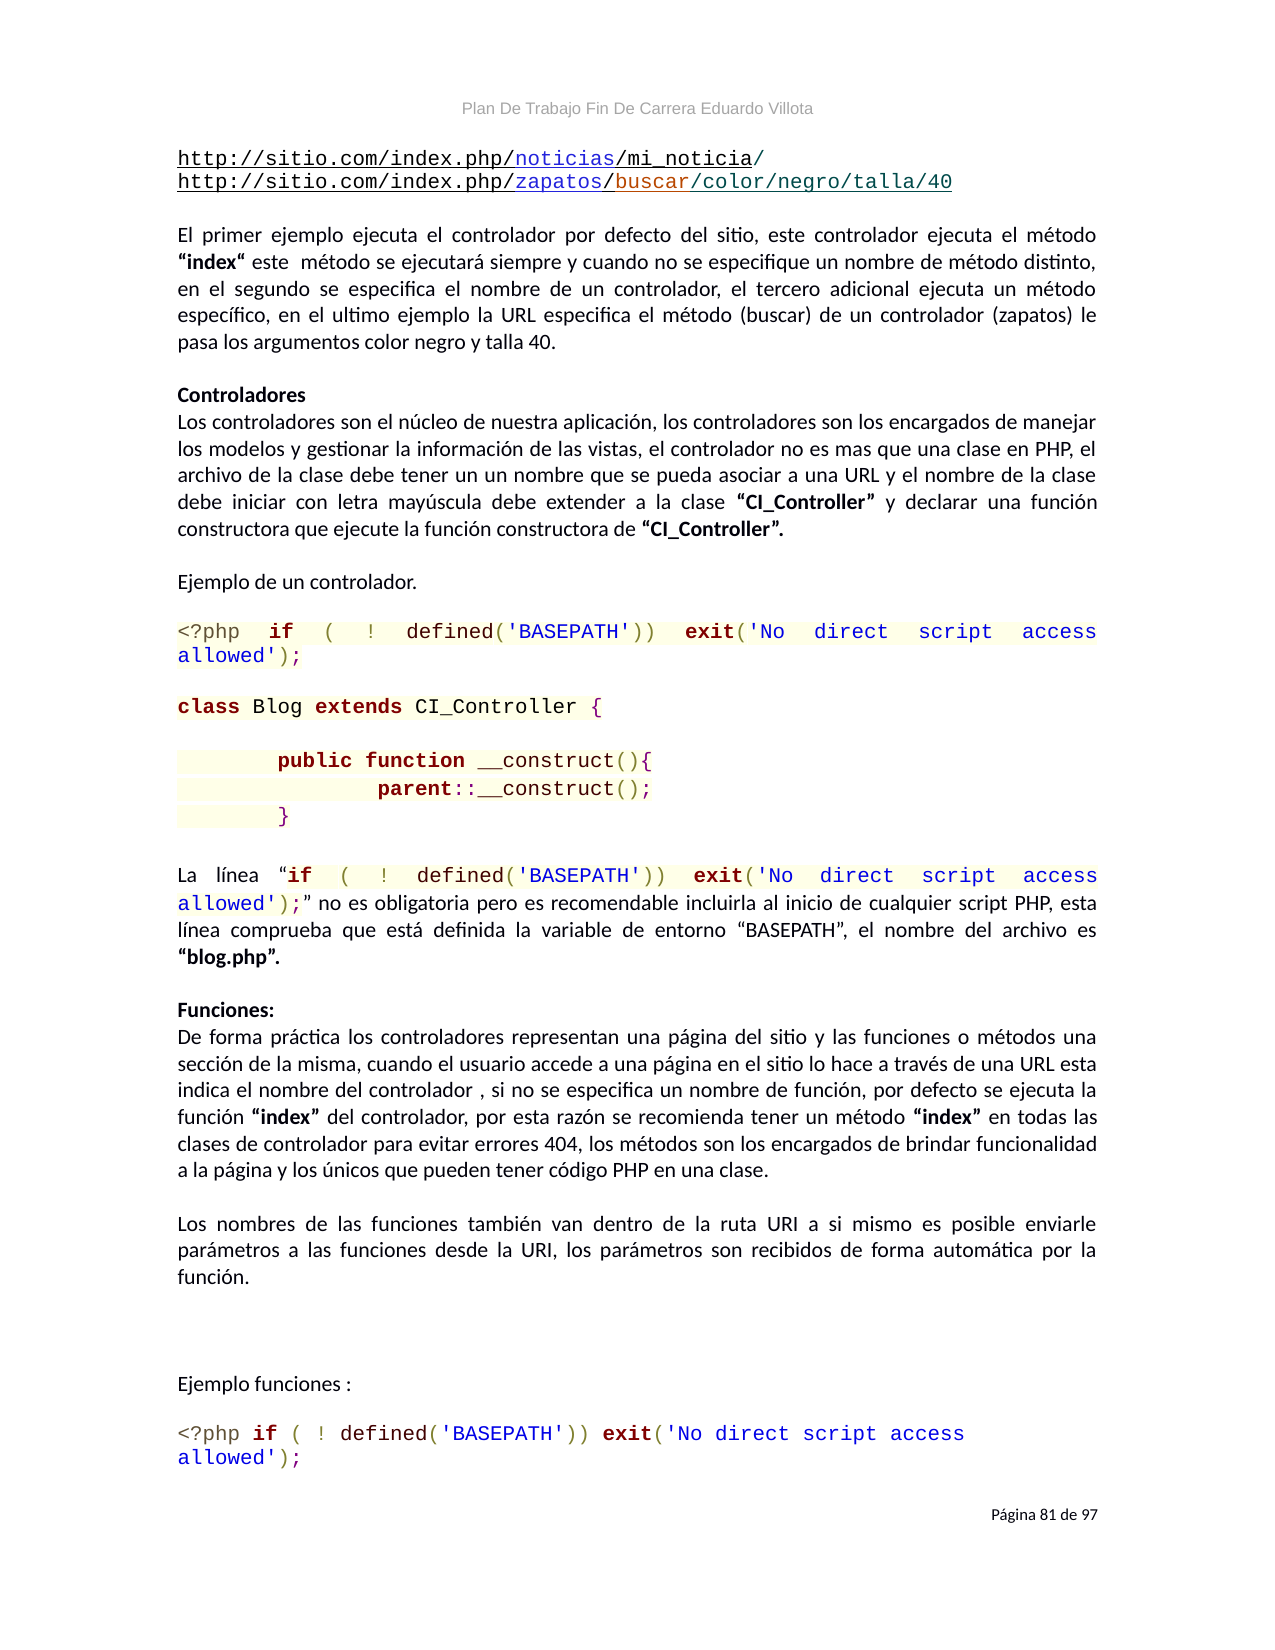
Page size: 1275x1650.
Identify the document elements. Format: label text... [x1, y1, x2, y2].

text De forma práctica los controladores representan una página del sitio y las funciones o métodos una sección de la misma, cuando el usuario accede a una página en el sitio lo hace a través de una URL esta indica el nombre del controlador , si no se especifica un nombre de función, por defecto se ejecuta la función “index” del controlador, por esta razón se recomienda tener un método “index” en todas las clases de controlador para evitar errores 404, los métodos son los encargados de brindar funcionalidad a la página y los únicos que pueden tener código PHP en una clase. [177, 1023, 1098, 1183]
text Los nombres de las funciones también van dentro de la ruta URI a si mismo es posible enviarle parámetros a las funciones desde la URI, los parámetros son recibidos de forma automática por la función. [177, 1210, 1098, 1290]
text La línea “if ( ! defined('BASEPATH')) exit('No direct script access allowed');” no es obligatoria pero es recomendable incluirla al inicio de cualquier script PHP, esta línea comprueba que está definida la variable de entorno “BASEPATH”, el nombre del archivo es “blog.php”. [177, 861, 1098, 970]
text http://sitio.com/index.php/noticias/mi_noticia/ [177, 148, 1098, 171]
text Ejemplo funciones : [177, 1370, 1098, 1396]
text <?php if ( ! defined('BASEPATH')) exit('No direct script access allowed'); [177, 1423, 1098, 1470]
text Funciones: [177, 996, 1098, 1023]
text El primer ejemplo ejecuta el controlador por defecto del sitio, este controlador ejecuta el método “index“ este método se ejecutará siempre y cuando no se especifique un nombre de método distinto, en el segundo se especifica el nombre de un controlador, el tercero adicional ejecuta un método específico, en el ultimo ejemplo la URL especifica el método (buscar) de un controlador (zapatos) le pasa los argumentos color negro y talla 40. [177, 222, 1098, 355]
text http://sitio.com/index.php/zapatos/buscar/color/negro/talla/40 [177, 171, 1098, 195]
text public function __construct(){ [177, 750, 1098, 774]
text class Blog extends CI_Controller { [177, 696, 1098, 720]
text Controladores [177, 382, 1098, 408]
text <?php if ( ! defined('BASEPATH')) exit('No direct script access allowed'); [177, 622, 1098, 669]
text Los controladores son el núcleo de nuestra aplicación, los controladores son los encargados de manejar los modelos y gestionar la información de las vistas, el controlador no es mas que una clase en PHP, el archivo de la clase debe tener un un nombre que se pueda asociar a una URL y el nombre de la clase debe iniciar con letra mayúscula debe extender a la clase “CI_Controller” y declarar una función constructora que ejecute la función constructora de “CI_Controller”. [177, 408, 1098, 542]
text parent::__construct(); [177, 778, 1098, 801]
text Ejemplo de un controlador. [177, 568, 1098, 595]
text } [177, 805, 1098, 828]
